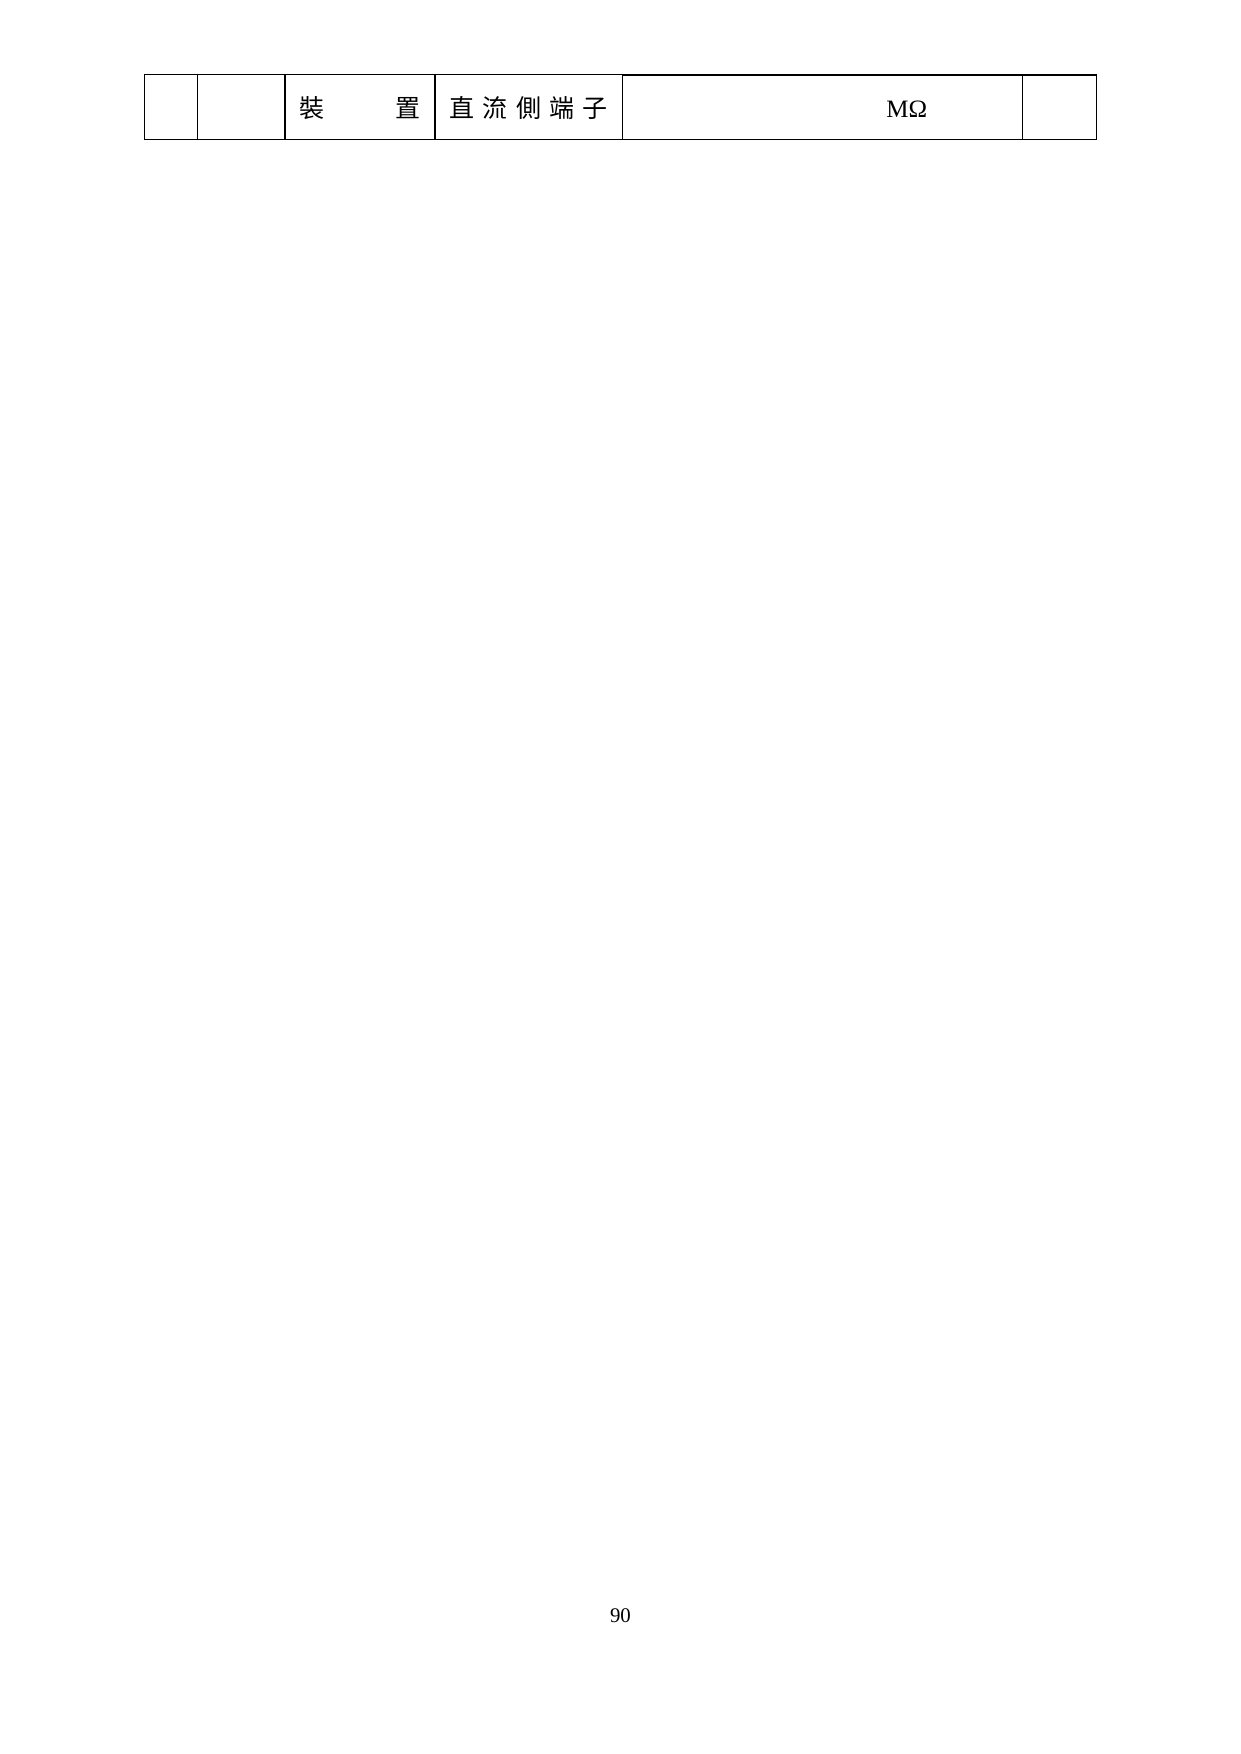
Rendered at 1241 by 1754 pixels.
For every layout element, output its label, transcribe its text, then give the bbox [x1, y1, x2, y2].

table_cell 直流側端子 [436, 75, 622, 138]
table_cell [145, 75, 197, 138]
table_cell MΩ [623, 76, 1022, 138]
table_cell 裝置 [286, 75, 434, 138]
table_cell [198, 75, 284, 138]
table_cell [1023, 76, 1096, 138]
